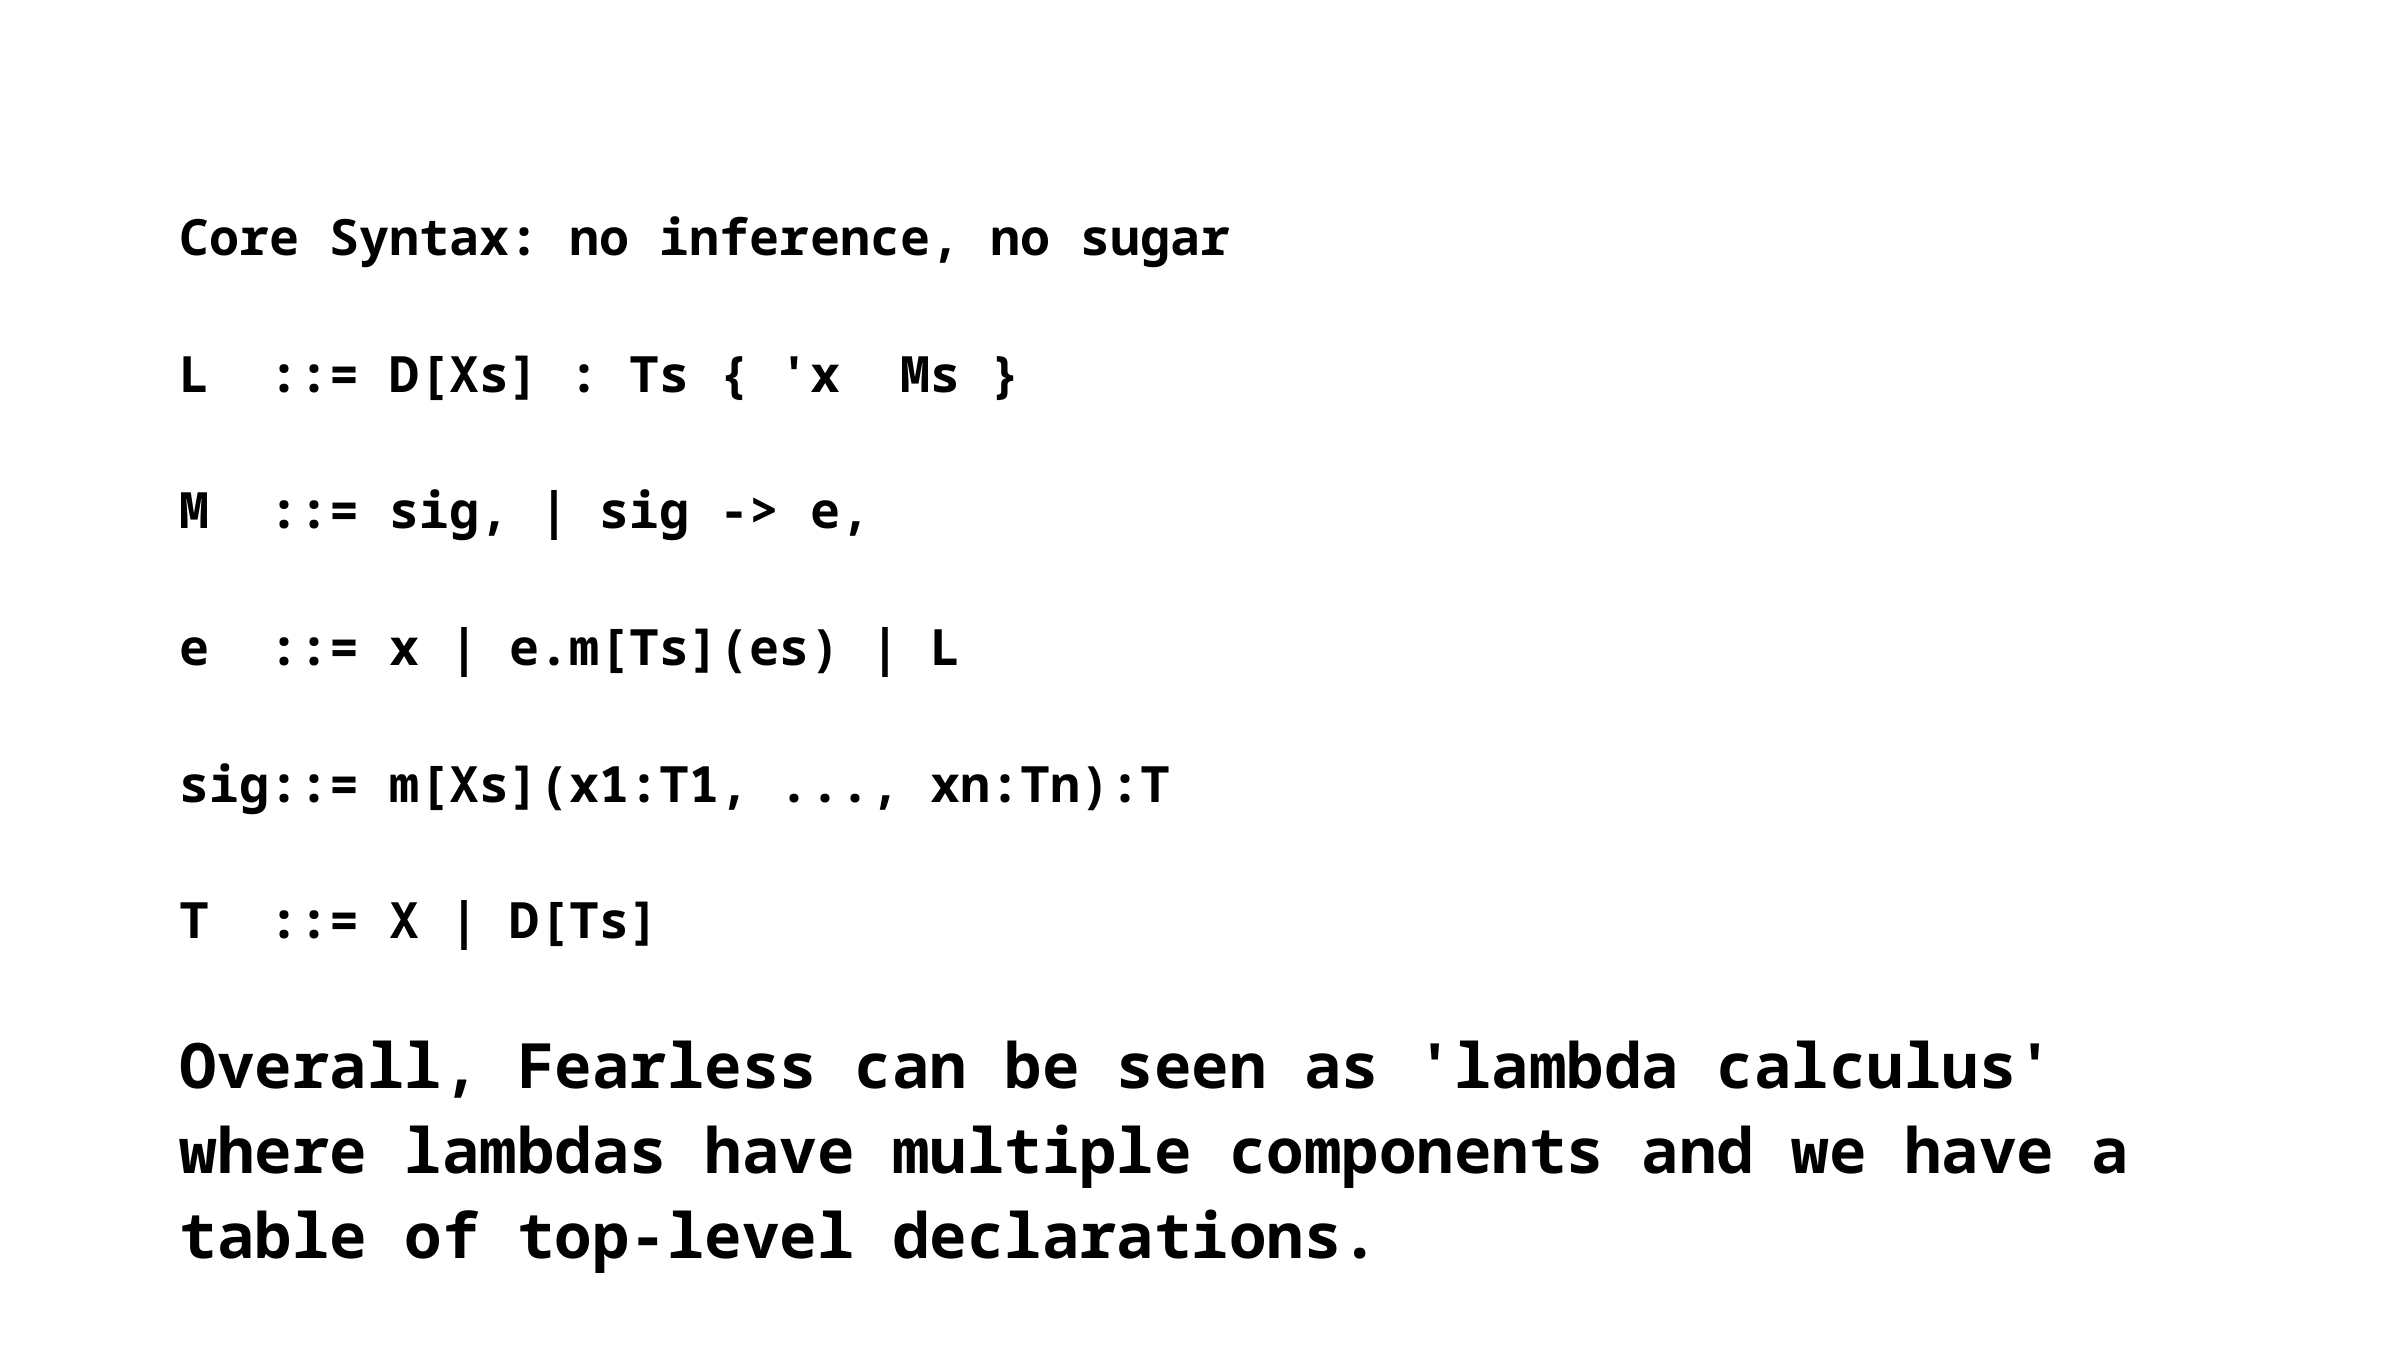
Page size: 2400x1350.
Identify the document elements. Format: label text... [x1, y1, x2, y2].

text_box Core Syntax: no inference, no sugar L ::= D[Xs] : Ts { 'x Ms } M ::= sig, | sig -> e, e ::= x | e.m[Ts](es) | L sig::= m[Xs](x1:T1, ..., xn:Tn):T T ::= X | D[Ts] Overall, Fearless can be seen as 'lambda calculus' where lambdas have multiple components and we have a table of top-level declarations. [165, 195, 2251, 1175]
